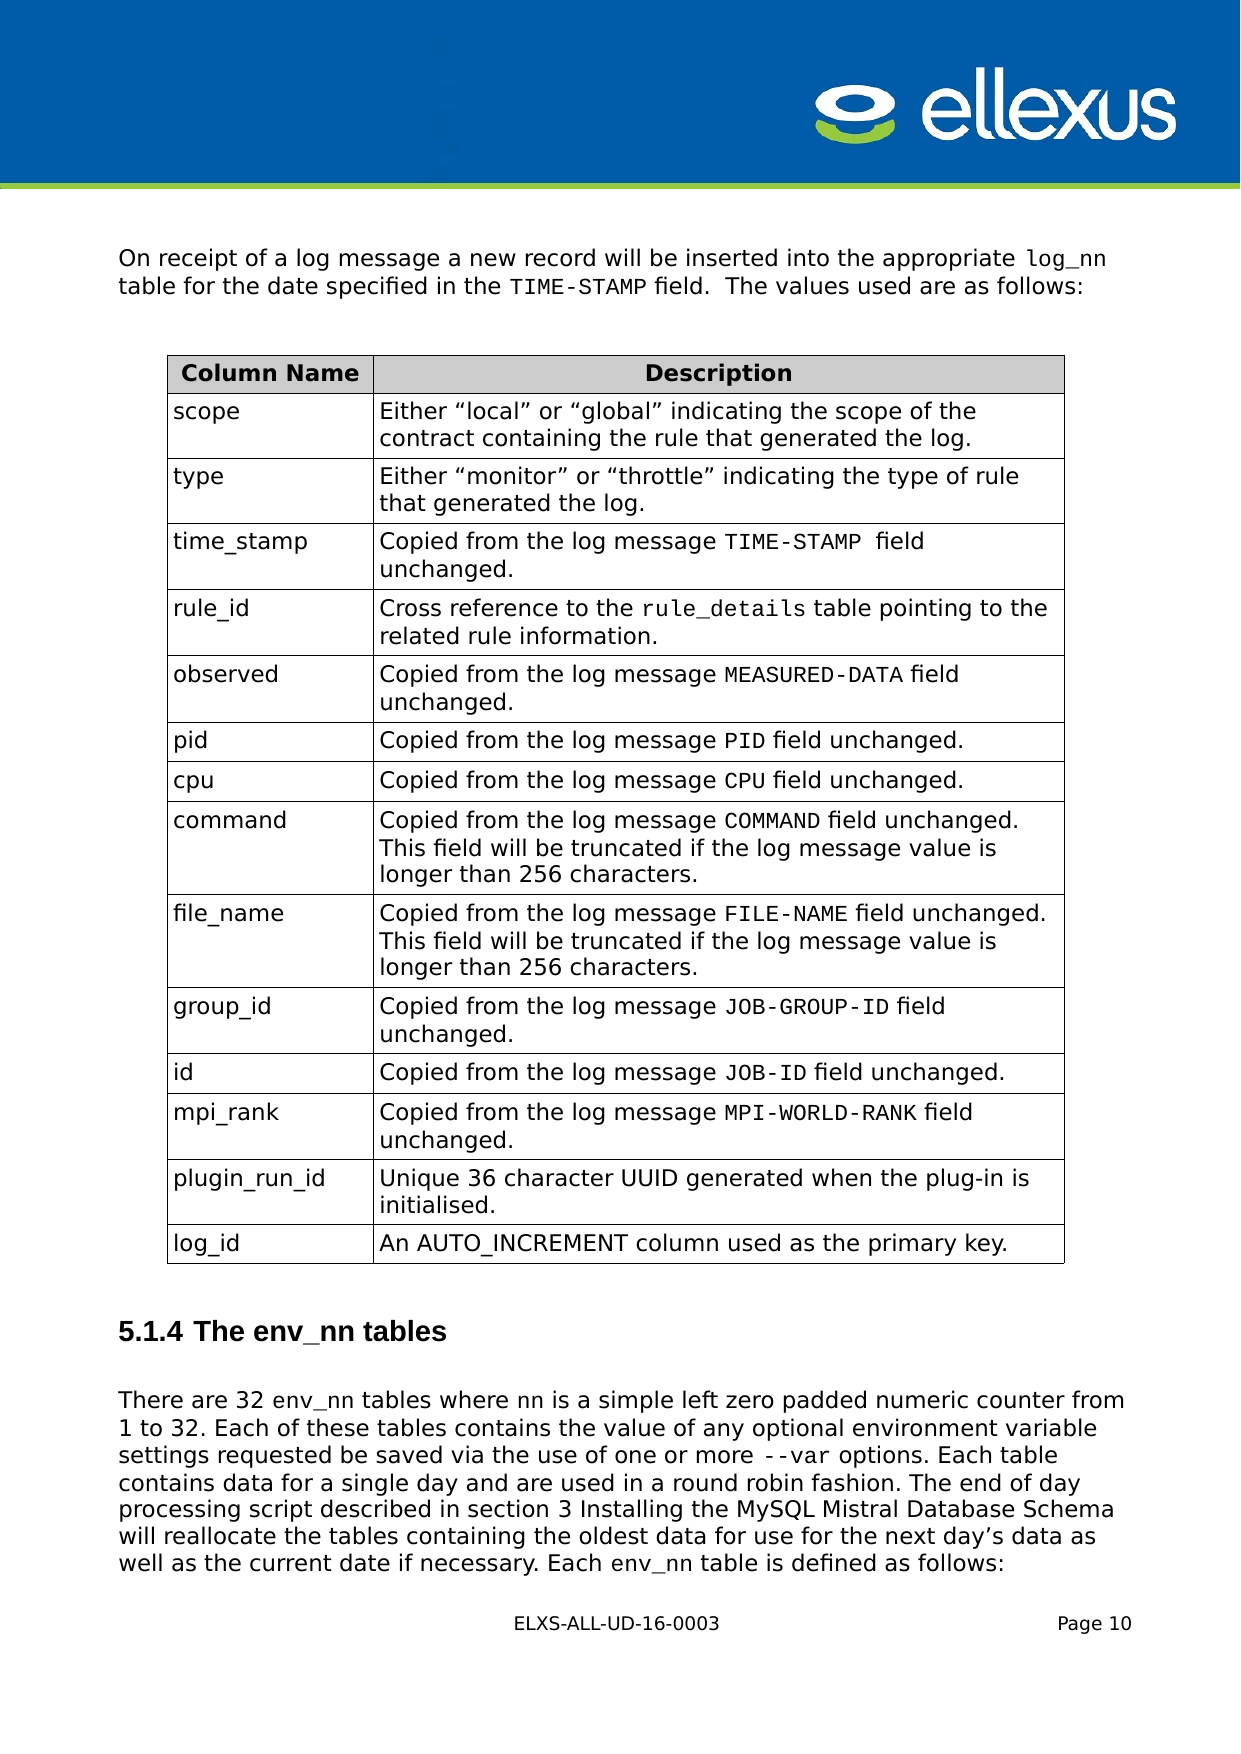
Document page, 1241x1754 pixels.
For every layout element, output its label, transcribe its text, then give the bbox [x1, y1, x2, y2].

table_cell type [168, 459, 373, 522]
table_cell Copied from the log message TIME-STAMP field unchanged. [374, 524, 1064, 589]
table_cell time_stamp [168, 524, 373, 589]
table_cell Copied from the log message COMMAND field unchanged. This field will be truncated if the log message value is longer than 256 characters. [374, 802, 1064, 894]
table_header Description [374, 356, 1064, 393]
table_cell mpi_rank [168, 1094, 373, 1159]
picture [0, 0, 1241, 189]
table_cell scope [168, 394, 373, 458]
table_cell file_name [168, 895, 373, 987]
table_cell cpu [168, 762, 373, 801]
table_cell rule_id [168, 590, 373, 655]
table_cell Copied from the log message PID field unchanged. [374, 723, 1064, 761]
table_cell group_id [168, 988, 373, 1053]
table_cell Copied from the log message JOB-GROUP-ID field unchanged. [374, 988, 1064, 1053]
table_cell command [168, 802, 373, 894]
table_cell Copied from the log message MEASURED-DATA field unchanged. [374, 656, 1064, 722]
table_header Column Name [168, 356, 373, 393]
table_cell Either “local” or “global” indicating the scope of the contract containing the rule that generated the log. [374, 394, 1064, 458]
table_cell pid [168, 723, 373, 761]
table_cell An AUTO_INCREMENT column used as the primary key. [374, 1225, 1064, 1262]
table_cell plugin_run_id [168, 1160, 373, 1224]
table_cell observed [168, 656, 373, 722]
table_cell Cross reference to the rule_details table pointing to the related rule information. [374, 590, 1064, 655]
table_cell log_id [168, 1225, 373, 1262]
subtitle The env_nn tables [118, 1314, 1132, 1348]
table_cell Copied from the log message JOB-ID field unchanged. [374, 1054, 1064, 1093]
table_cell Copied from the log message MPI-WORLD-RANK field unchanged. [374, 1094, 1064, 1159]
table_cell Unique 36 character UUID generated when the plug-in is initialised. [374, 1160, 1064, 1224]
text There are 32 env_nn tables where nn is a simple left zero padded numeric counter from 1 to 32. Each of these tables contains the value of any optional environment variable settings requested be saved via the use of one or more --var options. Each table contains data for a single day and are used in a round robin fashion. The end of day processing script described in section 3 Installing the MySQL Mistral Database Schema will reallocate the tables containing the oldest data for use for the next day’s data as well as the current date if necessary. Each env_nn table is defined as follows: [118, 1387, 1132, 1578]
table_cell Copied from the log message FILE-NAME field unchanged. This field will be truncated if the log message value is longer than 256 characters. [374, 895, 1064, 987]
table_cell Copied from the log message CPU field unchanged. [374, 762, 1064, 801]
table_cell id [168, 1054, 373, 1093]
text On receipt of a log message a new record will be inserted into the appropriate log_nn table for the date specified in the TIME-STAMP field. The values used are as follows: [118, 245, 1132, 301]
table_cell Either “monitor” or “throttle” indicating the type of rule that generated the log. [374, 459, 1064, 522]
